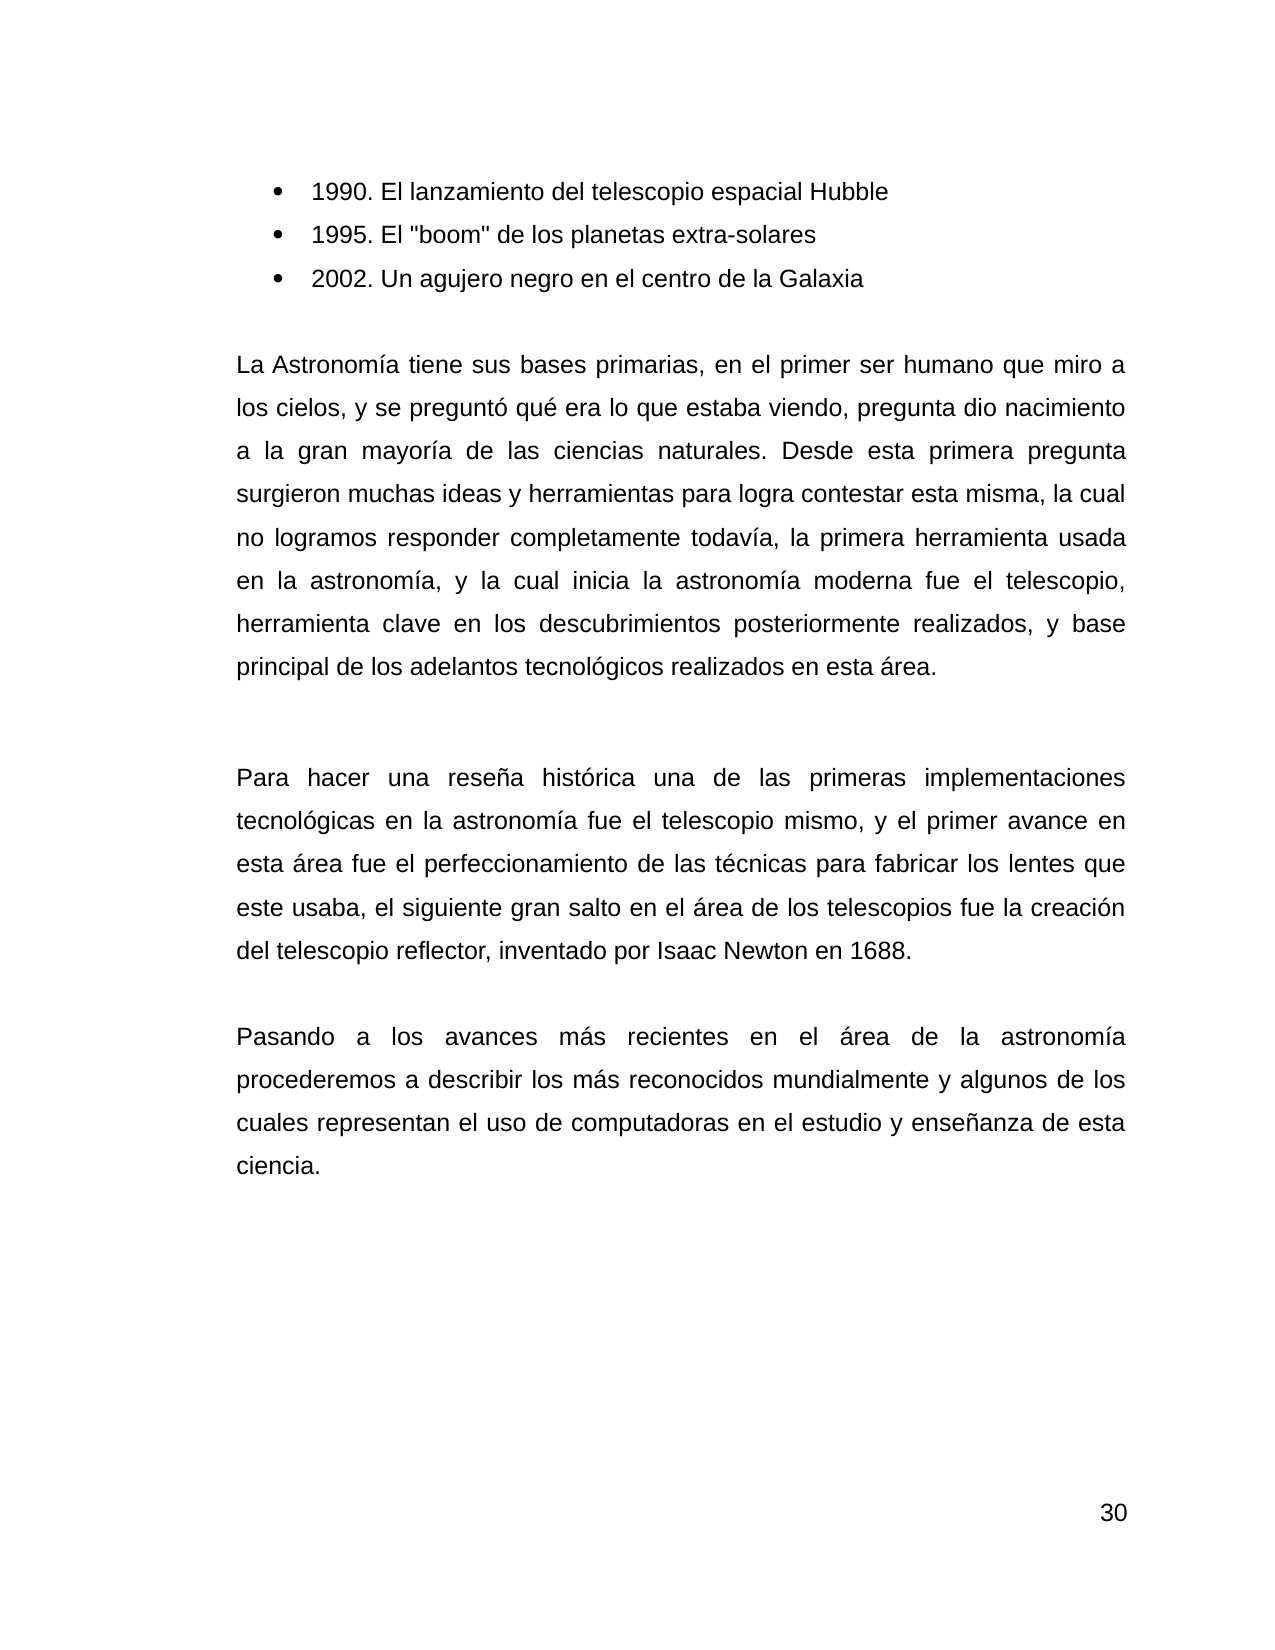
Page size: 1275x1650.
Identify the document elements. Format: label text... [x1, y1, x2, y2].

list 2002. Un agujero negro en el centro de la Galaxia [274, 264, 1127, 292]
list 1995. El "boom" de los planetas extra-solares [274, 220, 1127, 249]
text La Astronomía tiene sus bases primarias, en el primer ser humano que miro a los cielos, y se preguntó qué era lo que estaba viendo, pregunta dio nacimiento a la gran mayoría de las ciencias naturales. Desde esta primera pregunta surgieron muchas ideas y herramientas para logra contestar esta misma, la cual no logramos responder completamente todavía, la primera herramienta usada en la astronomía, y la cual inicia la astronomía moderna fue el telescopio, herramienta clave en los descubrimientos posteriormente realizados, y base principal de los adelantos tecnológicos realizados en esta área. [236, 350, 1127, 681]
text Para hacer una reseña histórica una de las primeras implementaciones tecnológicas en la astronomía fue el telescopio mismo, y el primer avance en esta área fue el perfeccionamiento de las técnicas para fabricar los lentes que este usaba, el siguiente gran salto en el área de los telescopios fue la creación del telescopio reflector, inventado por Isaac Newton en 1688. [236, 763, 1127, 964]
text Pasando a los avances más recientes en el área de la astronomía procederemos a describir los más reconocidos mundialmente y algunos de los cuales representan el uso de computadoras en el estudio y enseñanza de esta ciencia. [236, 1022, 1127, 1180]
list 1990. El lanzamiento del telescopio espacial Hubble [274, 177, 1127, 206]
